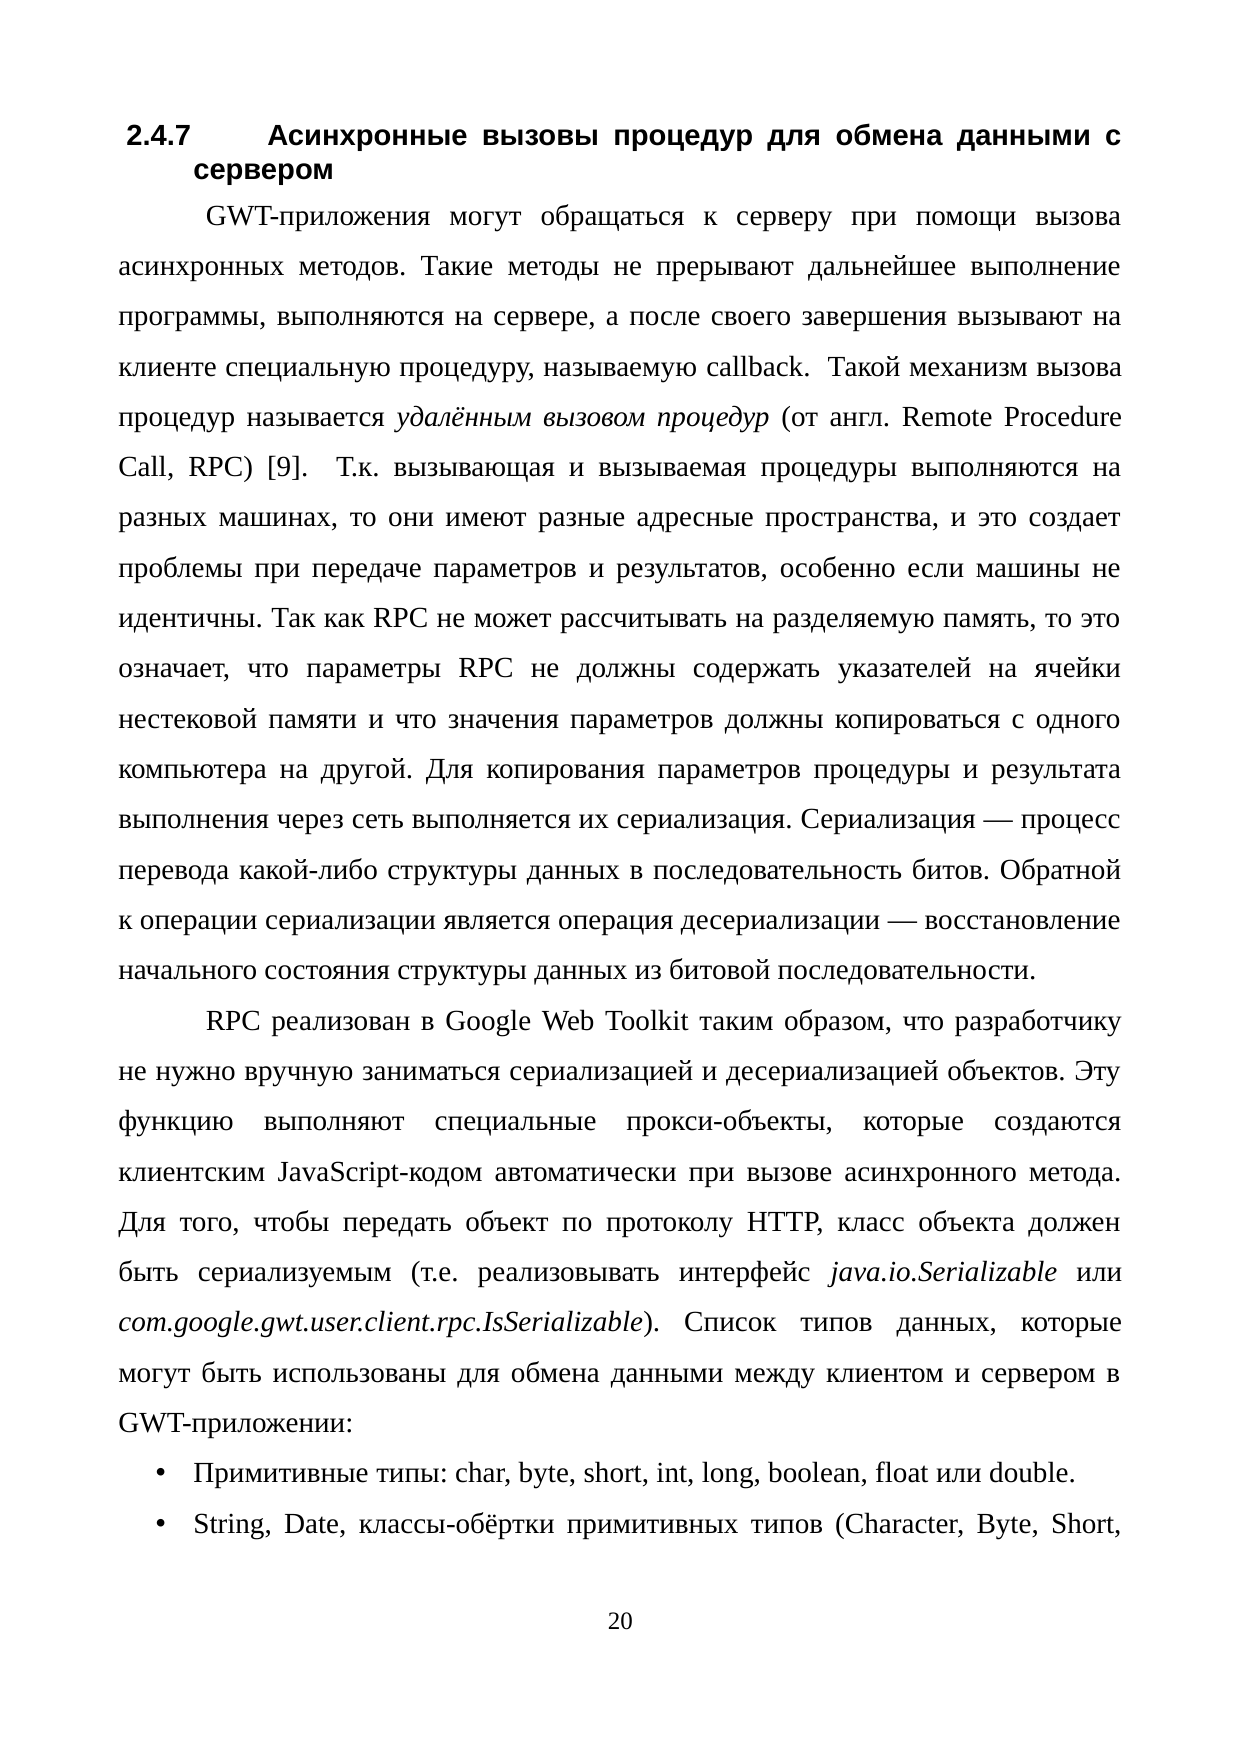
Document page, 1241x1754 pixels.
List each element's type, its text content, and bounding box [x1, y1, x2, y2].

text GWT-приложения могут обращаться к серверу при помощи вызова асинхронных методов. Такие методы не прерывают дальнейшее выполнение программы, выполняются на сервере, а после своего завершения вызывают на клиенте специальную процедуру, называемую callback. Такой механизм вызова процедур называется удалённым вызовом процедур (от англ. Remote Procedure Call, RPC) [9]. Т.к. вызывающая и вызываемая процедуры выполняются на разных машинах, то они имеют разные адресные пространства, и это создает проблемы при передаче параметров и результатов, особенно если машины не идентичны. Так как RPC не может рассчитывать на разделяемую память, то это означает, что параметры RPC не должны содержать указателей на ячейки нестековой памяти и что значения параметров должны копироваться с одного компьютера на другой. Для копирования параметров процедуры и результата выполнения через сеть выполняется их сериализация. Сериализация — процесс перевода какой-либо структуры данных в последовательность битов. Обратной к операции сериализации является операция десериализации — восстановление начального состояния структуры данных из битовой последовательности. [118, 198, 1122, 986]
text RPC реализован в Google Web Toolkit таким образом, что разработчику не нужно вручную заниматься сериализацией и десериализацией объектов. Эту функцию выполняют специальные прокси-объекты, которые создаются клиентским JavaScript-кодом автоматически при вызове асинхронного метода. Для того, чтобы передать объект по протоколу HTTP, класс объекта должен быть сериализуемым (т.е. реализовывать интерфейс java.io.Serializable или com.google.gwt.user.client.rpc.IsSerializable). Список типов данных, которые могут быть использованы для обмена данными между клиентом и сервером в GWT-приложении: [118, 1003, 1122, 1439]
subtitle Асинхронные вызовы процедур для обмена данными с сервером [118, 118, 1122, 185]
list Примитивные типы: char, byte, short, int, long, boolean, float или double. [156, 1456, 1122, 1489]
list String, Date, классы-обёртки примитивных типов (Character, Byte, Short, [156, 1506, 1122, 1539]
